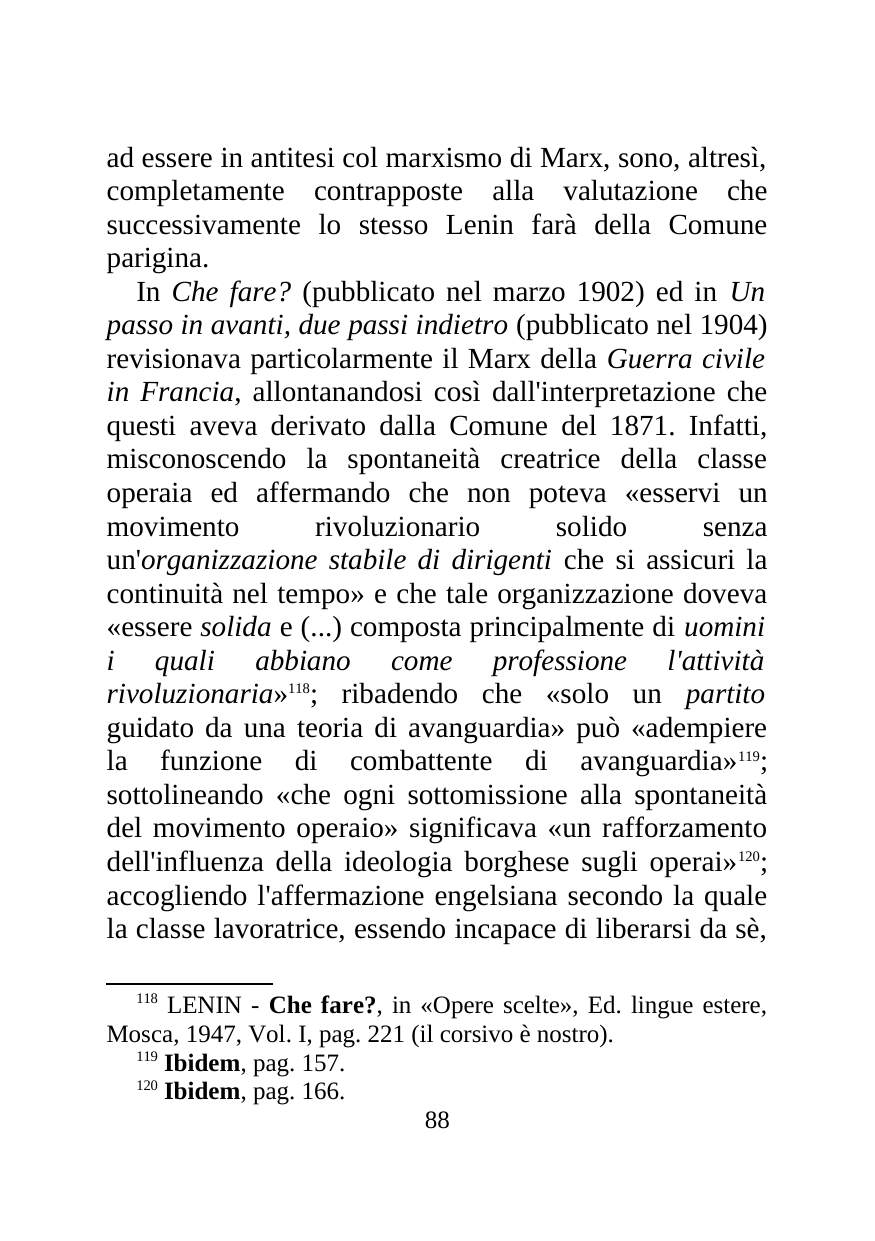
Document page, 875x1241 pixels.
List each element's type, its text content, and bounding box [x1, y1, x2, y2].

text ad essere in antitesi col marxismo di Marx, sono, altresì, completamente contrapposte alla valutazione che successivamente lo stesso Lenin farà della Comune parigina. [106, 140, 768, 274]
text LENIN - Che fare?, in «Opere scelte», Ed. lingue estere, Mosca, 1947, Vol. I, pag. 221 (il corsivo è nostro). [106, 990, 768, 1048]
text Ibidem, pag. 157. [106, 1048, 768, 1076]
text Ibidem, pag. 166. [106, 1076, 768, 1105]
text In Che fare? (pubblicato nel marzo 1902) ed in Un passo in avanti, due passi indietro (pubblicato nel 1904) revisionava particolarmente il Marx della Guerra civile in Francia, allontanandosi così dall'interpretazione che questi aveva derivato dalla Comune del 1871. Infatti, misconoscendo la spontaneità creatrice della classe operaia ed affermando che non poteva «esservi un movimento rivoluzionario solido senza un'organizzazione stabile di dirigenti che si assicuri la continuità nel tempo» e che tale organizzazione doveva «essere solida e (...) composta principalmente di uomini i quali abbiano come professione l'attività rivoluzionaria»; ribadendo che «solo un partito guidato da una teoria di avanguardia» può «adempiere la funzione di combattente di avanguardia»; sottolineando «che ogni sottomissione alla spontaneità del movimento operaio» significava «un rafforzamento dell'influenza della ideologia borghese sugli operai»; accogliendo l'affermazione engelsiana secondo la quale la classe lavoratrice, essendo incapace di liberarsi da sè, [106, 274, 768, 945]
